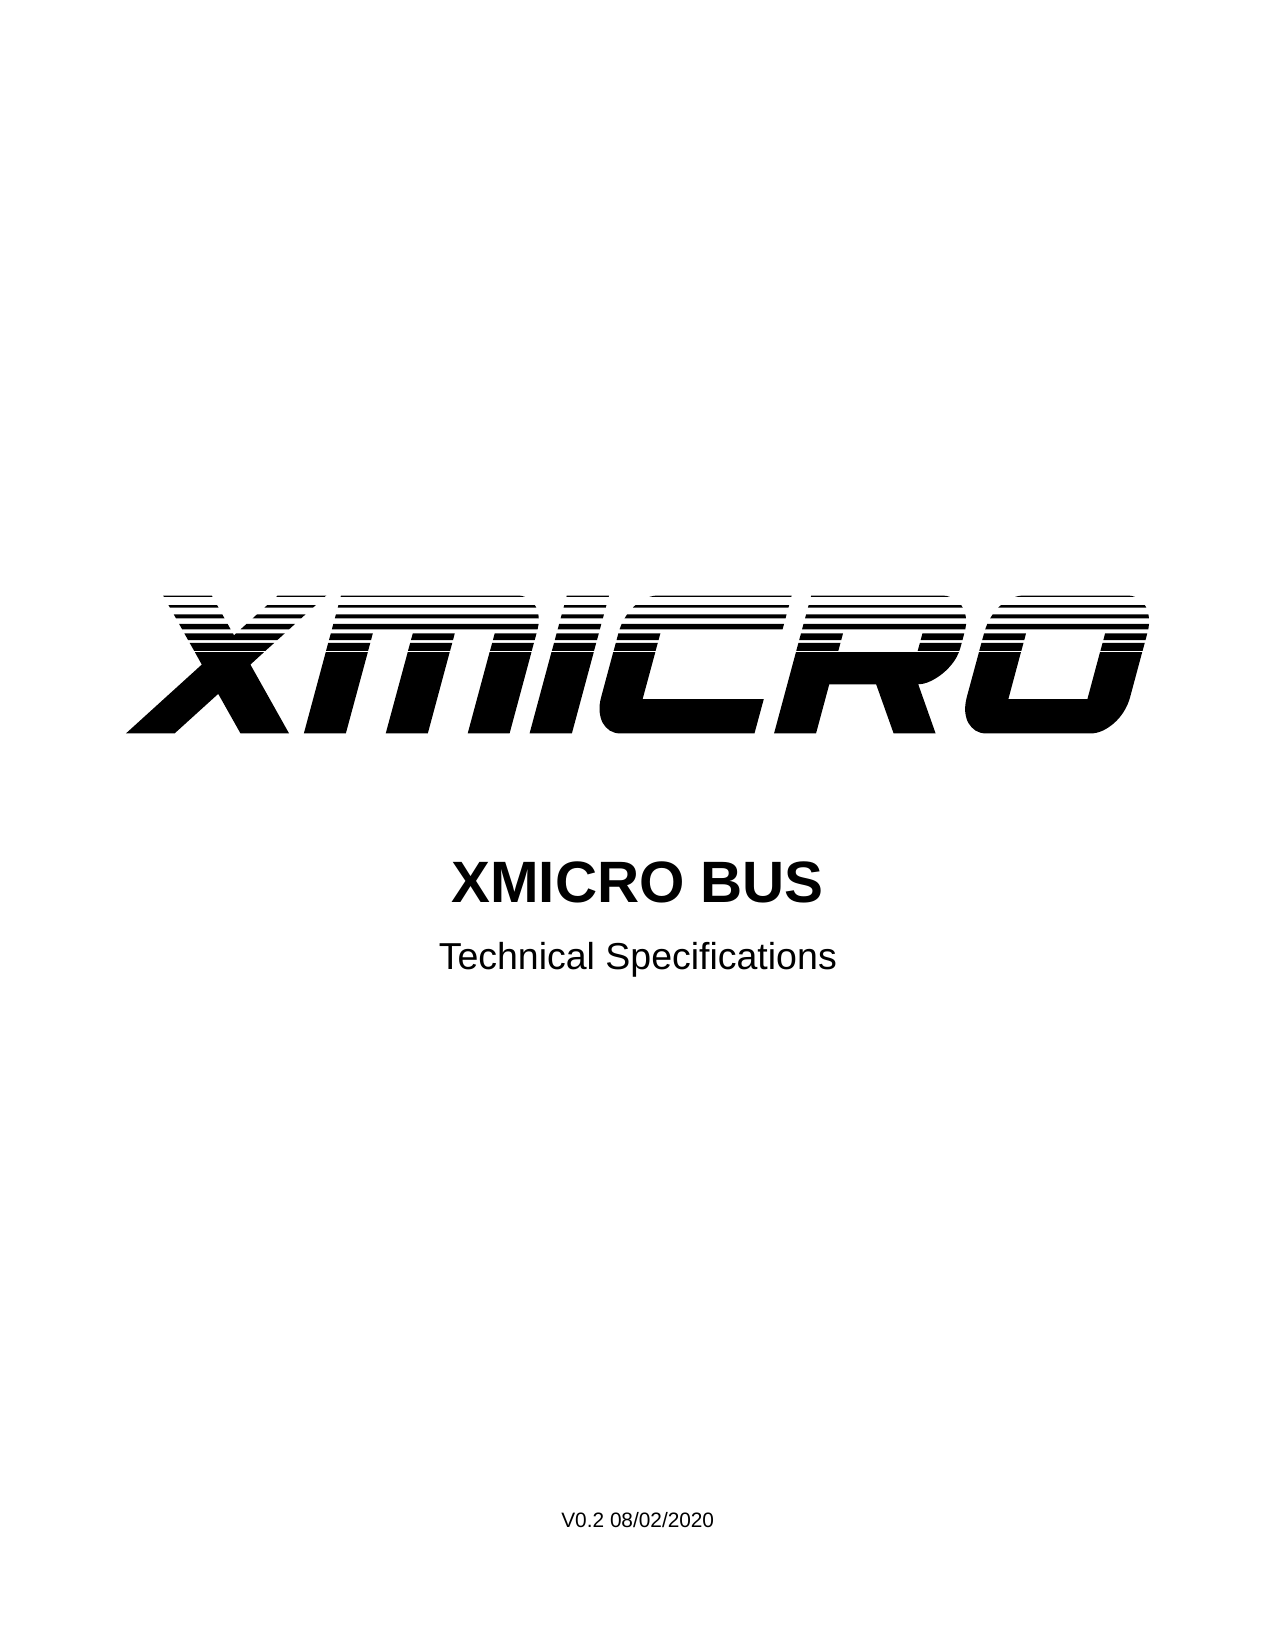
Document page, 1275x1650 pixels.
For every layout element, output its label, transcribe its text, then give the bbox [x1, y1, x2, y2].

title XMICRO BUS [118, 848, 1157, 915]
subtitle Technical Specifications [118, 934, 1157, 977]
